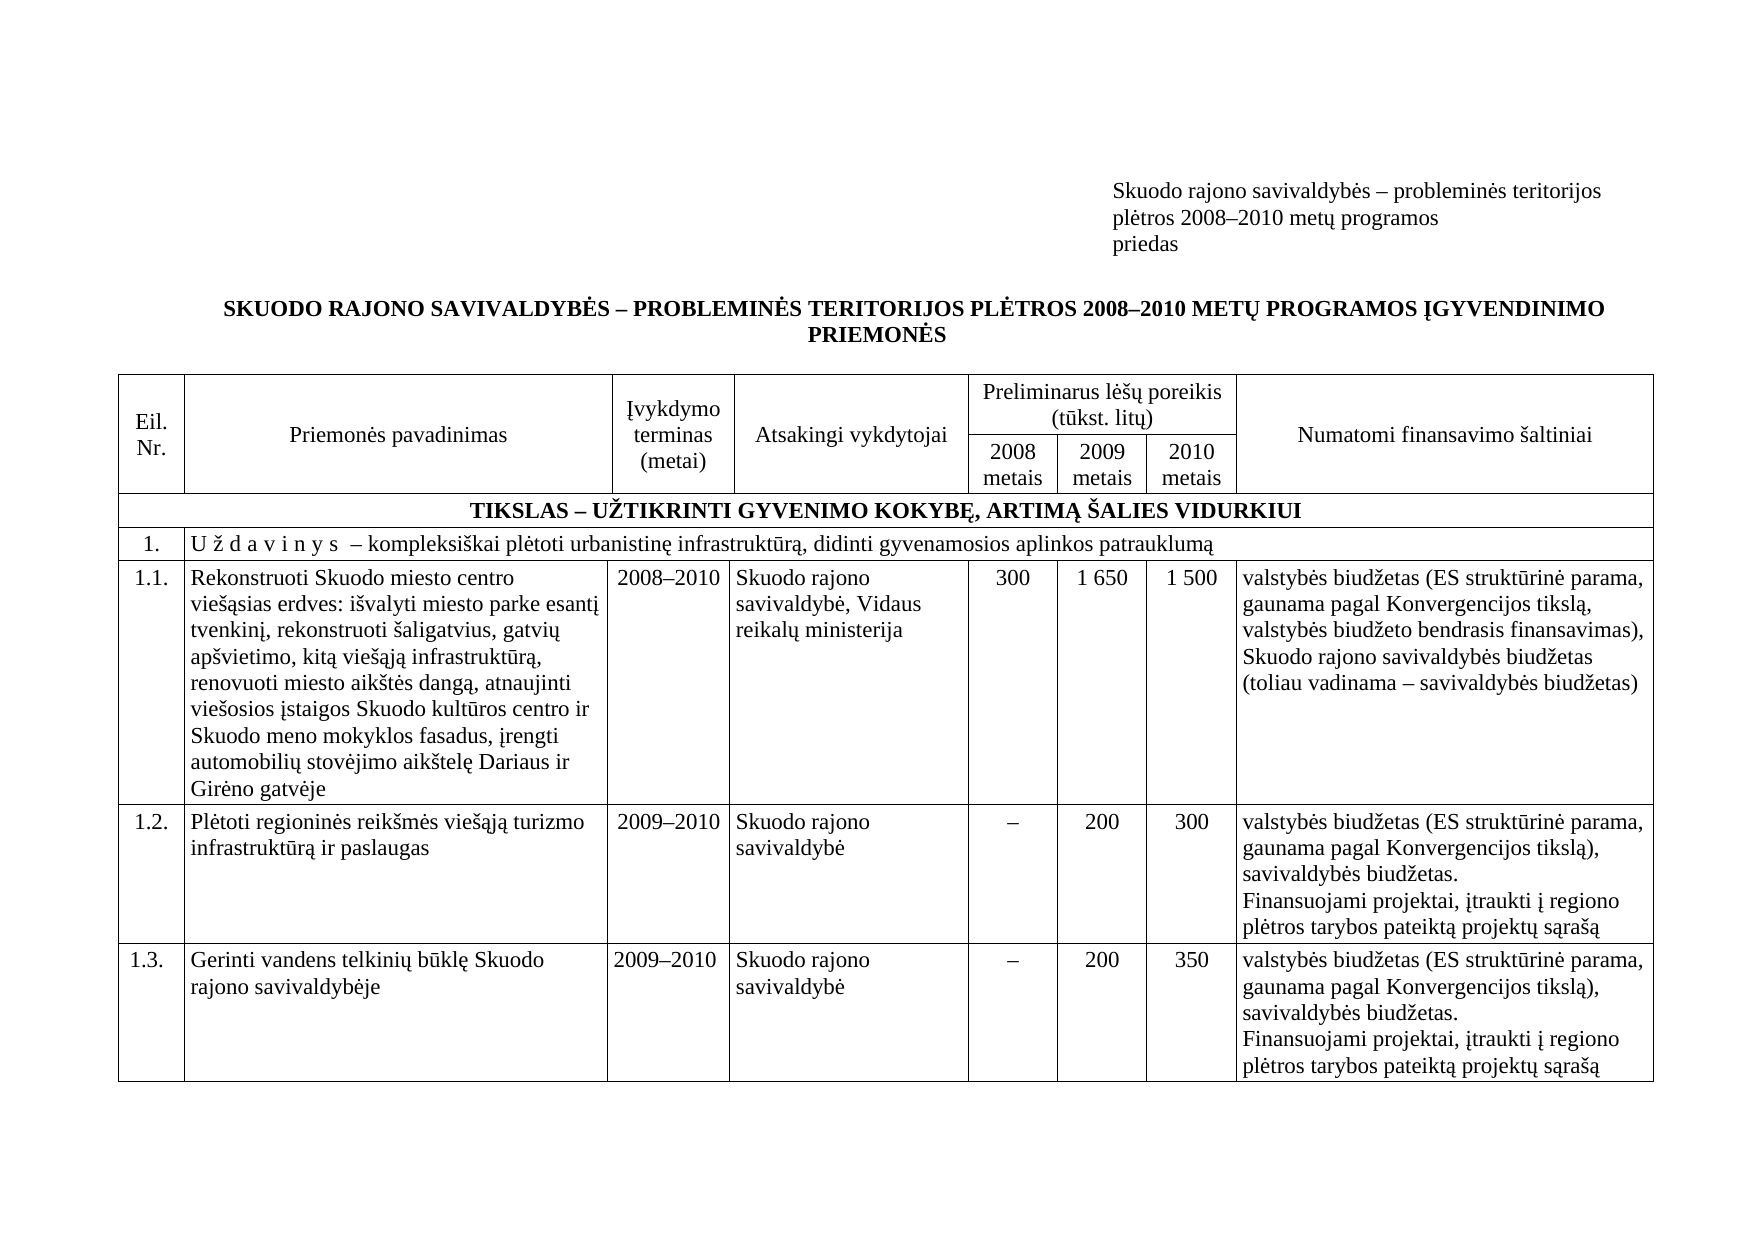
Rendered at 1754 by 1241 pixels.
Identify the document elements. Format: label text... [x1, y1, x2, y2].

table_cell – [969, 805, 1057, 942]
table_cell 1. [119, 528, 184, 560]
table_cell Gerinti vandens telkinių būklę Skuodo rajono savivaldybėje [185, 944, 607, 1081]
table_cell 1.3. [119, 944, 184, 1081]
table_cell 2010 metais [1147, 435, 1236, 493]
table_cell Skuodo rajono savivaldybė [730, 944, 968, 1081]
table_cell 2008–2010 [608, 561, 729, 804]
table_header Eil. Nr. [119, 375, 184, 493]
table_cell valstybės biudžetas (ES struktūrinė parama, gaunama pagal Konvergencijos tikslą, valstybės biudžeto bendrasis finansavimas), Skuodo rajono savivaldybės biudžetas (toliau vadinama – savivaldybės biudžetas) [1237, 561, 1653, 804]
table_cell 1 500 [1147, 561, 1236, 804]
table_header Atsakingi vykdytojai [735, 375, 968, 493]
table_header Priemonės pavadinimas [185, 375, 612, 493]
table_cell valstybės biudžetas (ES struktūrinė parama, gaunama pagal Konvergencijos tikslą), savivaldybės biudžetas. Finansuojami projektai, įtraukti į regiono plėtros tarybos pateiktą projektų sąrašą [1237, 805, 1653, 942]
table_cell Uždavinys – kompleksiškai plėtoti urbanistinę infrastruktūrą, didinti gyvenamosios aplinkos patrauklumą [185, 528, 1653, 560]
table_cell Rekonstruoti Skuodo miesto centro viešąsias erdves: išvalyti miesto parke esantį tvenkinį, rekonstruoti šaligatvius, gatvių apšvietimo, kitą viešąją infrastruktūrą, renovuoti miesto aikštės dangą, atnaujinti viešosios įstaigos Skuodo kultūros centro ir Skuodo meno mokyklos fasadus, įrengti automobilių stovėjimo aikštelę Dariaus ir Girėno gatvėje [185, 561, 607, 804]
table_header Preliminarus lėšų poreikis (tūkst. litų) [969, 375, 1236, 434]
table_cell 1.1. [119, 561, 184, 804]
table_cell 200 [1058, 805, 1146, 942]
table_cell valstybės biudžetas (ES struktūrinė parama, gaunama pagal Konvergencijos tikslą), savivaldybės biudžetas. Finansuojami projektai, įtraukti į regiono plėtros tarybos pateiktą projektų sąrašą [1237, 944, 1653, 1081]
table_cell 2009–2010 [608, 805, 729, 942]
table_cell 300 [1147, 805, 1236, 942]
table_cell 350 [1147, 944, 1236, 1081]
table_cell Tikslas – užtikrinti gyvenimo kokybę, artimą šalies vidurkiui [119, 494, 1653, 527]
table_cell 1.2. [119, 805, 184, 942]
table_cell 2009 metais [1058, 435, 1146, 493]
table_header Įvykdymo terminas (metai) [613, 375, 734, 493]
text Skuodo rajono savivaldybės – probleminės teritorijos plėtros 2008–2010 metų programos priedas [1112, 177, 1636, 256]
table_cell 1 650 [1058, 561, 1146, 804]
text SKUODO RAJONO SAVIVALDYBĖS – PROBLEMINĖS TERITORIJOS PLĖTROS 2008–2010 metų programos ĮGYVENDINIMO PRIEMONĖS [118, 295, 1636, 348]
table_cell 2008 metais [969, 435, 1057, 493]
table_header Numatomi finansavimo šaltiniai [1237, 375, 1653, 493]
table_cell 200 [1058, 944, 1146, 1081]
table_cell Skuodo rajono savivaldybė [730, 805, 968, 942]
table_cell 300 [969, 561, 1057, 804]
table_cell 2009–2010 [608, 944, 729, 1081]
table_cell Skuodo rajono savivaldybė, Vidaus reikalų ministerija [730, 561, 968, 804]
table_cell Plėtoti regioninės reikšmės viešąją turizmo infrastruktūrą ir paslaugas [185, 805, 607, 942]
table_cell – [969, 944, 1057, 1081]
